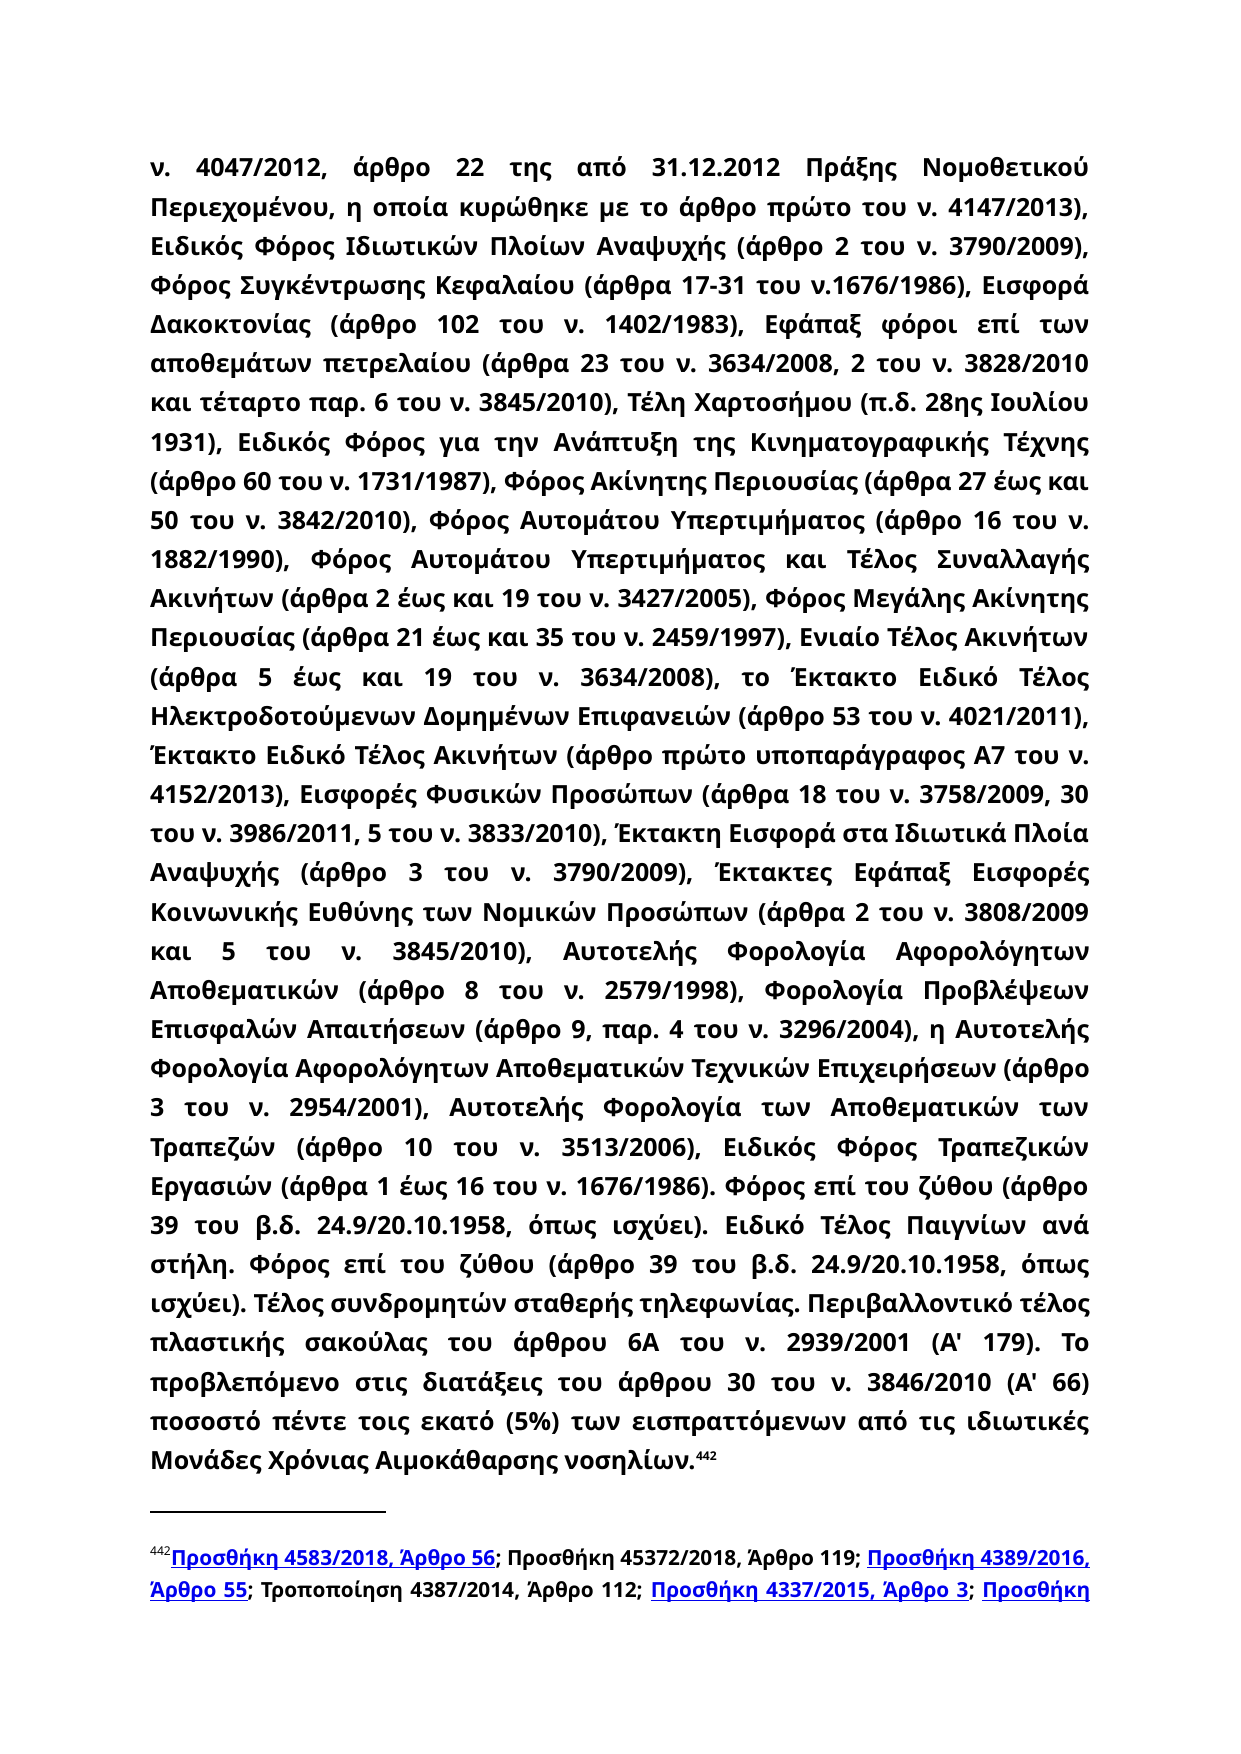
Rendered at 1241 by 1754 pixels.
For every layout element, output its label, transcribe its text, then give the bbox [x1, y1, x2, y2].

text Προσθήκη 4583/2018, Άρθρο 56; Προσθήκη 45372/2018, Άρθρο 119; Προσθήκη 4389/2016, Άρθρο 55; Τροποποίηση 4387/2014, Άρθρο 112; Προσθήκη 4337/2015, Άρθρο 3; Προσθήκη [150, 1543, 1090, 1604]
text ν. 4047/2012, άρθρο 22 της από 31.12.2012 Πράξης Νομοθετικού Περιεχομένου, η οποία κυρώθηκε με το άρθρο πρώτο του ν. 4147/2013), Ειδικός Φόρος Ιδιωτικών Πλοίων Αναψυχής (άρθρο 2 του ν. 3790/2009), Φόρος Συγκέντρωσης Κεφαλαίου (άρθρα 17-31 του ν.1676/1986), Εισφορά Δακοκτονίας (άρθρο 102 του ν. 1402/1983), Εφάπαξ φόροι επί των αποθεμάτων πετρελαίου (άρθρα 23 του ν. 3634/2008, 2 του ν. 3828/2010 και τέταρτο παρ. 6 του ν. 3845/2010), Τέλη Χαρτοσήμου (π.δ. 28ης Ιουλίου 1931), Ειδικός Φόρος για την Ανάπτυξη της Κινηματογραφικής Τέχνης (άρθρο 60 του ν. 1731/1987), Φόρος Ακίνητης Περιουσίας (άρθρα 27 έως και 50 του ν. 3842/2010), Φόρος Αυτομάτου Υπερτιμήματος (άρθρο 16 του ν. 1882/1990), Φόρος Αυτομάτου Υπερτιμήματος και Τέλος Συναλλαγής Ακινήτων (άρθρα 2 έως και 19 του ν. 3427/2005), Φόρος Μεγάλης Ακίνητης Περιουσίας (άρθρα 21 έως και 35 του ν. 2459/1997), Ενιαίο Τέλος Ακινήτων (άρθρα 5 έως και 19 του ν. 3634/2008), το Έκτακτο Ειδικό Τέλος Ηλεκτροδοτούμενων Δομημένων Επιφανειών (άρθρο 53 του ν. 4021/2011), Έκτακτο Ειδικό Τέλος Ακινήτων (άρθρο πρώτο υποπαράγραφος Α7 του ν. 4152/2013), Εισφορές Φυσικών Προσώπων (άρθρα 18 του ν. 3758/2009, 30 του ν. 3986/2011, 5 του ν. 3833/2010), Έκτακτη Εισφορά στα Ιδιωτικά Πλοία Αναψυχής (άρθρο 3 του ν. 3790/2009), Έκτακτες Εφάπαξ Εισφορές Κοινωνικής Ευθύνης των Νομικών Προσώπων (άρθρα 2 του ν. 3808/2009 και 5 του ν. 3845/2010), Αυτοτελής Φορολογία Αφορολόγητων Αποθεματικών (άρθρο 8 του ν. 2579/1998), Φορολογία Προβλέψεων Επισφαλών Απαιτήσεων (άρθρο 9, παρ. 4 του ν. 3296/2004), η Αυτοτελής Φορολογία Αφορολόγητων Αποθεματικών Τεχνικών Επιχειρήσεων (άρθρο 3 του ν. 2954/2001), Αυτοτελής Φορολογία των Αποθεματικών των Τραπεζών (άρθρο 10 του ν. 3513/2006), Ειδικός Φόρος Τραπεζικών Εργασιών (άρθρα 1 έως 16 του ν. 1676/1986). Φόρος επί του ζύθου (άρθρο 39 του β.δ. 24.9/20.10.1958, όπως ισχύει). Ειδικό Τέλος Παιγνίων ανά στήλη. Φόρος επί του ζύθου (άρθρο 39 του β.δ. 24.9/20.10.1958, όπως ισχύει). Τέλος συνδρομητών σταθερής τηλεφωνίας. Περιβαλλοντικό τέλος πλαστικής σακούλας του άρθρου 6Α του ν. 2939/2001 (Α' 179). Το προβλεπόμενο στις διατάξεις του άρθρου 30 του ν. 3846/2010 (Α' 66) ποσοστό πέντε τοις εκατό (5%) των εισπραττόμενων από τις ιδιωτικές Μονάδες Χρόνιας Αιμοκάθαρσης νοσηλίων. [150, 150, 1090, 1477]
